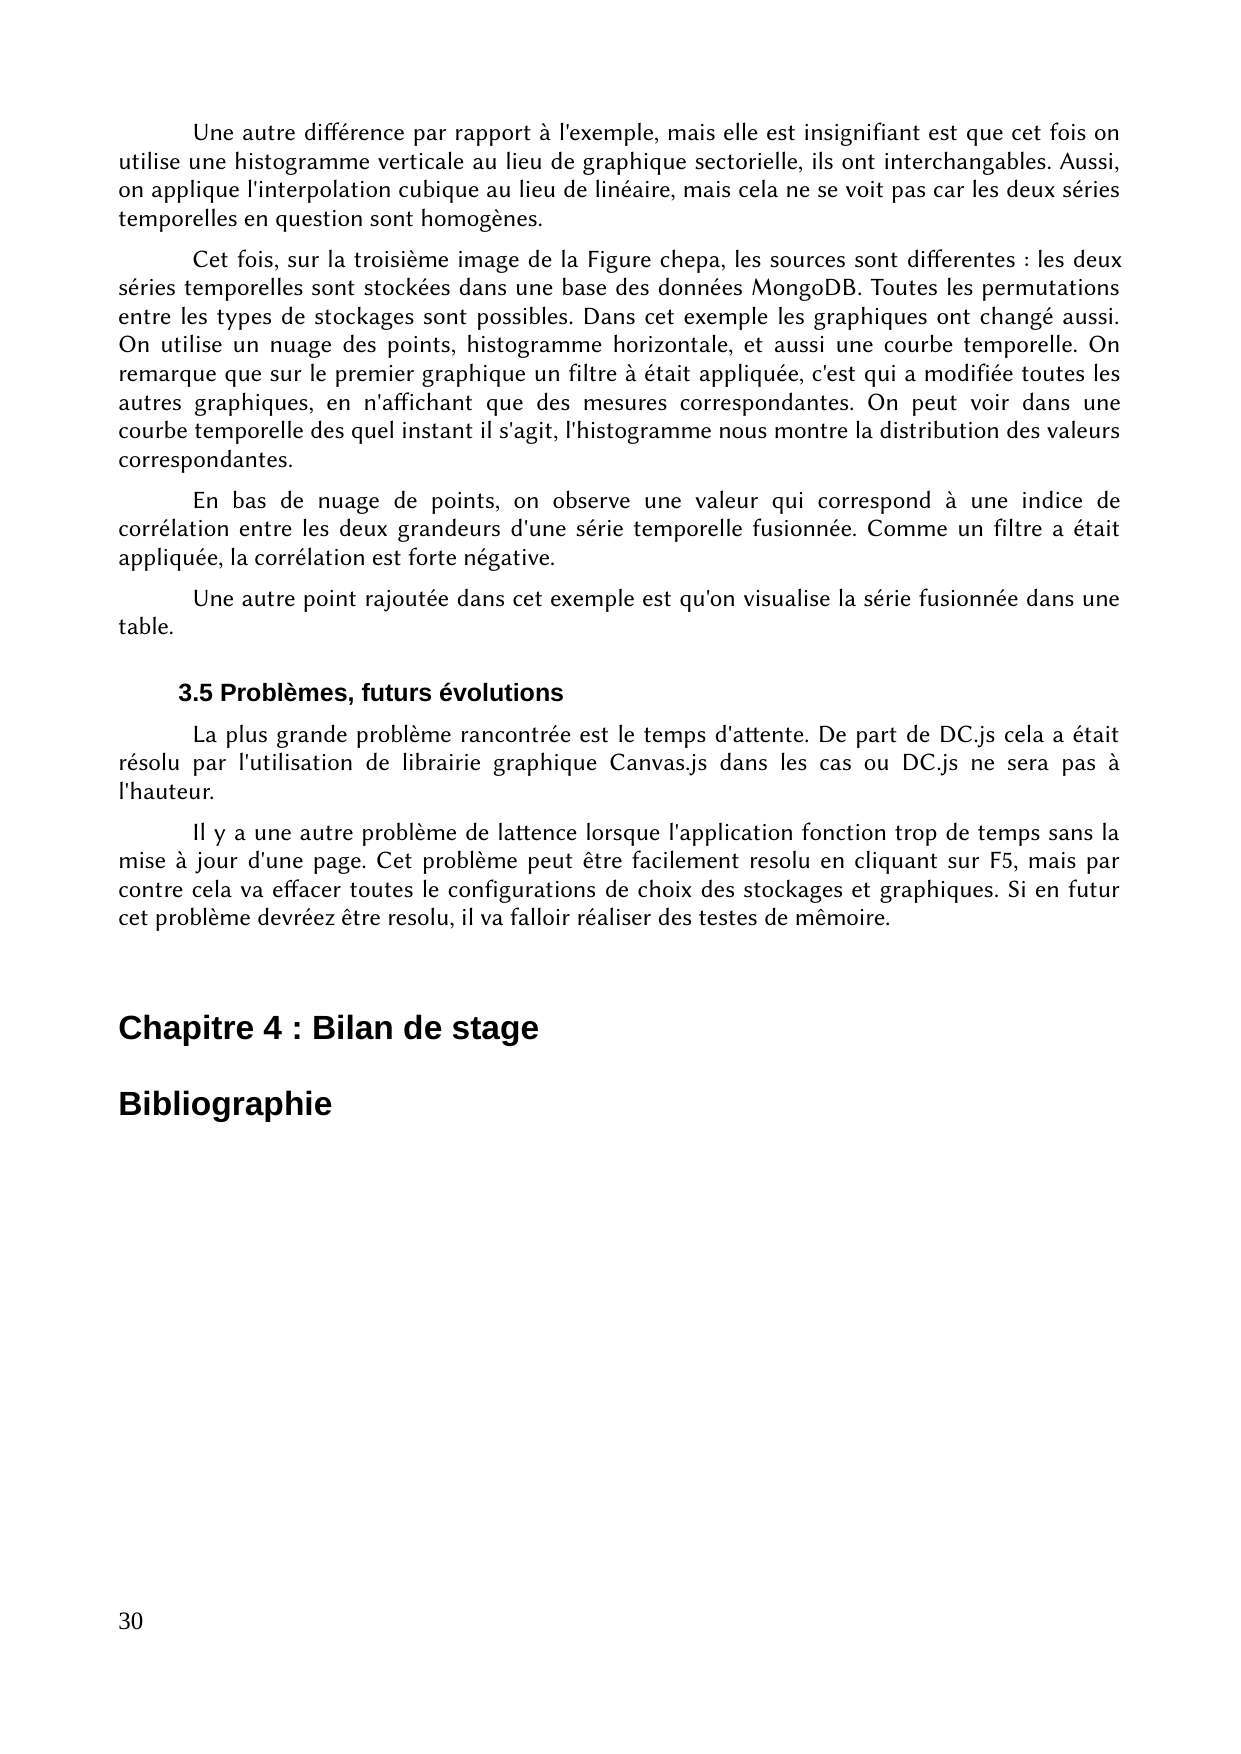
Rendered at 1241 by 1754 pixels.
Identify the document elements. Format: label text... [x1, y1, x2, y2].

text Cet fois, sur la troisième image de la Figure chepa, les sources sont differentes : les deux séries temporelles sont stockées dans une base des données MongoDB. Toutes les permutations entre les types de stockages sont possibles. Dans cet exemple les graphiques ont changé aussi. On utilise un nuage des points, histogramme horizontale, et aussi une courbe temporelle. On remarque que sur le premier graphique un filtre à était appliquée, c'est qui a modifiée toutes les autres graphiques, en n'affichant que des mesures correspondantes. On peut voir dans une courbe temporelle des quel instant il s'agit, l'histogramme nous montre la distribution des valeurs correspondantes. [118, 245, 1122, 473]
text Une autre point rajoutée dans cet exemple est qu'on visualise la série fusionnée dans une table. [118, 584, 1122, 641]
text Une autre différence par rapport à l'exemple, mais elle est insignifiant est que cet fois on utilise une histogramme verticale au lieu de graphique sectorielle, ils ont interchangables. Aussi, on applique l'interpolation cubique au lieu de linéaire, mais cela ne se voit pas car les deux séries temporelles en question sont homogènes. [118, 118, 1122, 232]
subtitle Bibliographie [118, 1084, 1122, 1123]
text En bas de nuage de points, on observe une valeur qui correspond à une indice de corrélation entre les deux grandeurs d'une série temporelle fusionnée. Comme un filtre a était appliquée, la corrélation est forte négative. [118, 486, 1122, 571]
text Il y a une autre problème de lattence lorsque l'application fonction trop de temps sans la mise à jour d'une page. Cet problème peut être facilement resolu en cliquant sur F5, mais par contre cela va effacer toutes le configurations de choix des stockages et graphiques. Si en futur cet problème devréez être resolu, il va falloir réaliser des testes de mêmoire. [118, 818, 1122, 932]
subtitle Chapitre 4 : Bilan de stage [118, 1008, 1122, 1047]
text La plus grande problème rancontrée est le temps d'attente. De part de DC.js cela a était résolu par l'utilisation de librairie graphique Canvas.js dans les cas ou DC.js ne sera pas à l'hauteur. [118, 719, 1122, 805]
subtitle Problèmes, futurs évolutions [118, 678, 1122, 707]
